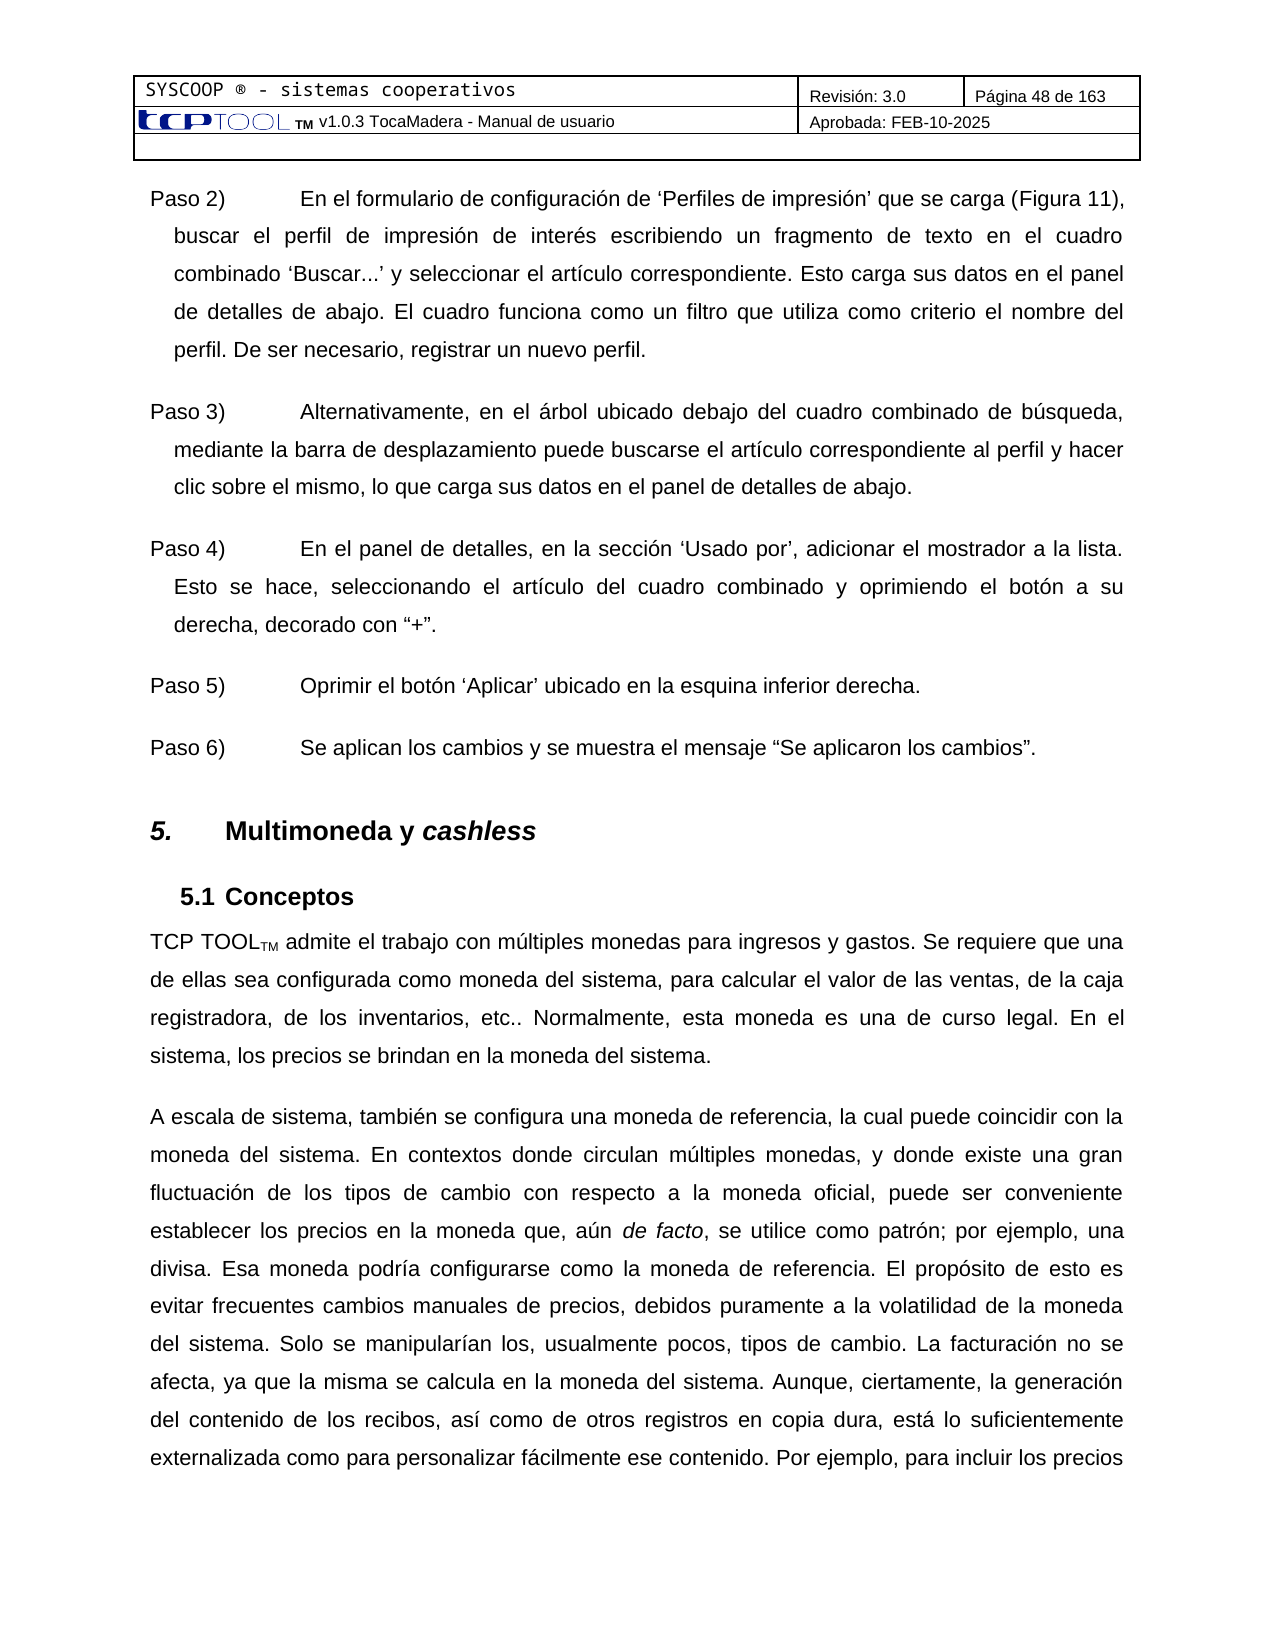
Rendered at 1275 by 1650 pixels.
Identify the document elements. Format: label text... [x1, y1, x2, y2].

list Se aplican los cambios y se muestra el mensaje “Se aplicaron los cambios”. [150, 735, 1125, 760]
picture [138, 110, 290, 130]
text TCP TOOLTM admite el trabajo con múltiples monedas para ingresos y gastos. Se requiere que una de ellas sea configurada como moneda del sistema, para calcular el valor de las ventas, de la caja registradora, de los inventarios, etc.. Normalmente, esta moneda es una de curso legal. En el sistema, los precios se brindan en la moneda del sistema. [150, 929, 1125, 1068]
subtitle Conceptos [180, 882, 1125, 911]
list Oprimir el botón ‘Aplicar’ ubicado en la esquina inferior derecha. [150, 673, 1125, 699]
list En el panel de detalles, en la sección ‘Usado por’, adicionar el mostrador a la lista. Esto se hace, seleccionando el artículo del cuadro combinado y oprimiendo el botón a su derecha, decorado con “+”. [150, 536, 1125, 637]
list En el formulario de configuración de ‘Perfiles de impresión’ que se carga (Figura 11), buscar el perfil de impresión de interés escribiendo un fragmento de texto en el cuadro combinado ‘Buscar...’ y seleccionar el artículo correspondiente. Esto carga sus datos en el panel de detalles de abajo. El cuadro funciona como un filtro que utiliza como criterio el nombre del perfil. De ser necesario, registrar un nuevo perfil. [150, 186, 1125, 362]
text A escala de sistema, también se configura una moneda de referencia, la cual puede coincidir con la moneda del sistema. En contextos donde circulan múltiples monedas, y donde existe una gran fluctuación de los tipos de cambio con respecto a la moneda oficial, puede ser conveniente establecer los precios en la moneda que, aún de facto, se utilice como patrón; por ejemplo, una divisa. Esa moneda podría configurarse como la moneda de referencia. El propósito de esto es evitar frecuentes cambios manuales de precios, debidos puramente a la volatilidad de la moneda del sistema. Solo se manipularían los, usualmente pocos, tipos de cambio. La facturación no se afecta, ya que la misma se calcula en la moneda del sistema. Aunque, ciertamente, la generación del contenido de los recibos, así como de otros registros en copia dura, está lo suficientemente externalizada como para personalizar fácilmente ese contenido. Por ejemplo, para incluir los precios [150, 1104, 1125, 1470]
list Alternativamente, en el árbol ubicado debajo del cuadro combinado de búsqueda, mediante la barra de desplazamiento puede buscarse el artículo correspondiente al perfil y hacer clic sobre el mismo, lo que carga sus datos en el panel de detalles de abajo. [150, 399, 1125, 499]
subtitle Multimoneda y cashless [150, 815, 1125, 846]
